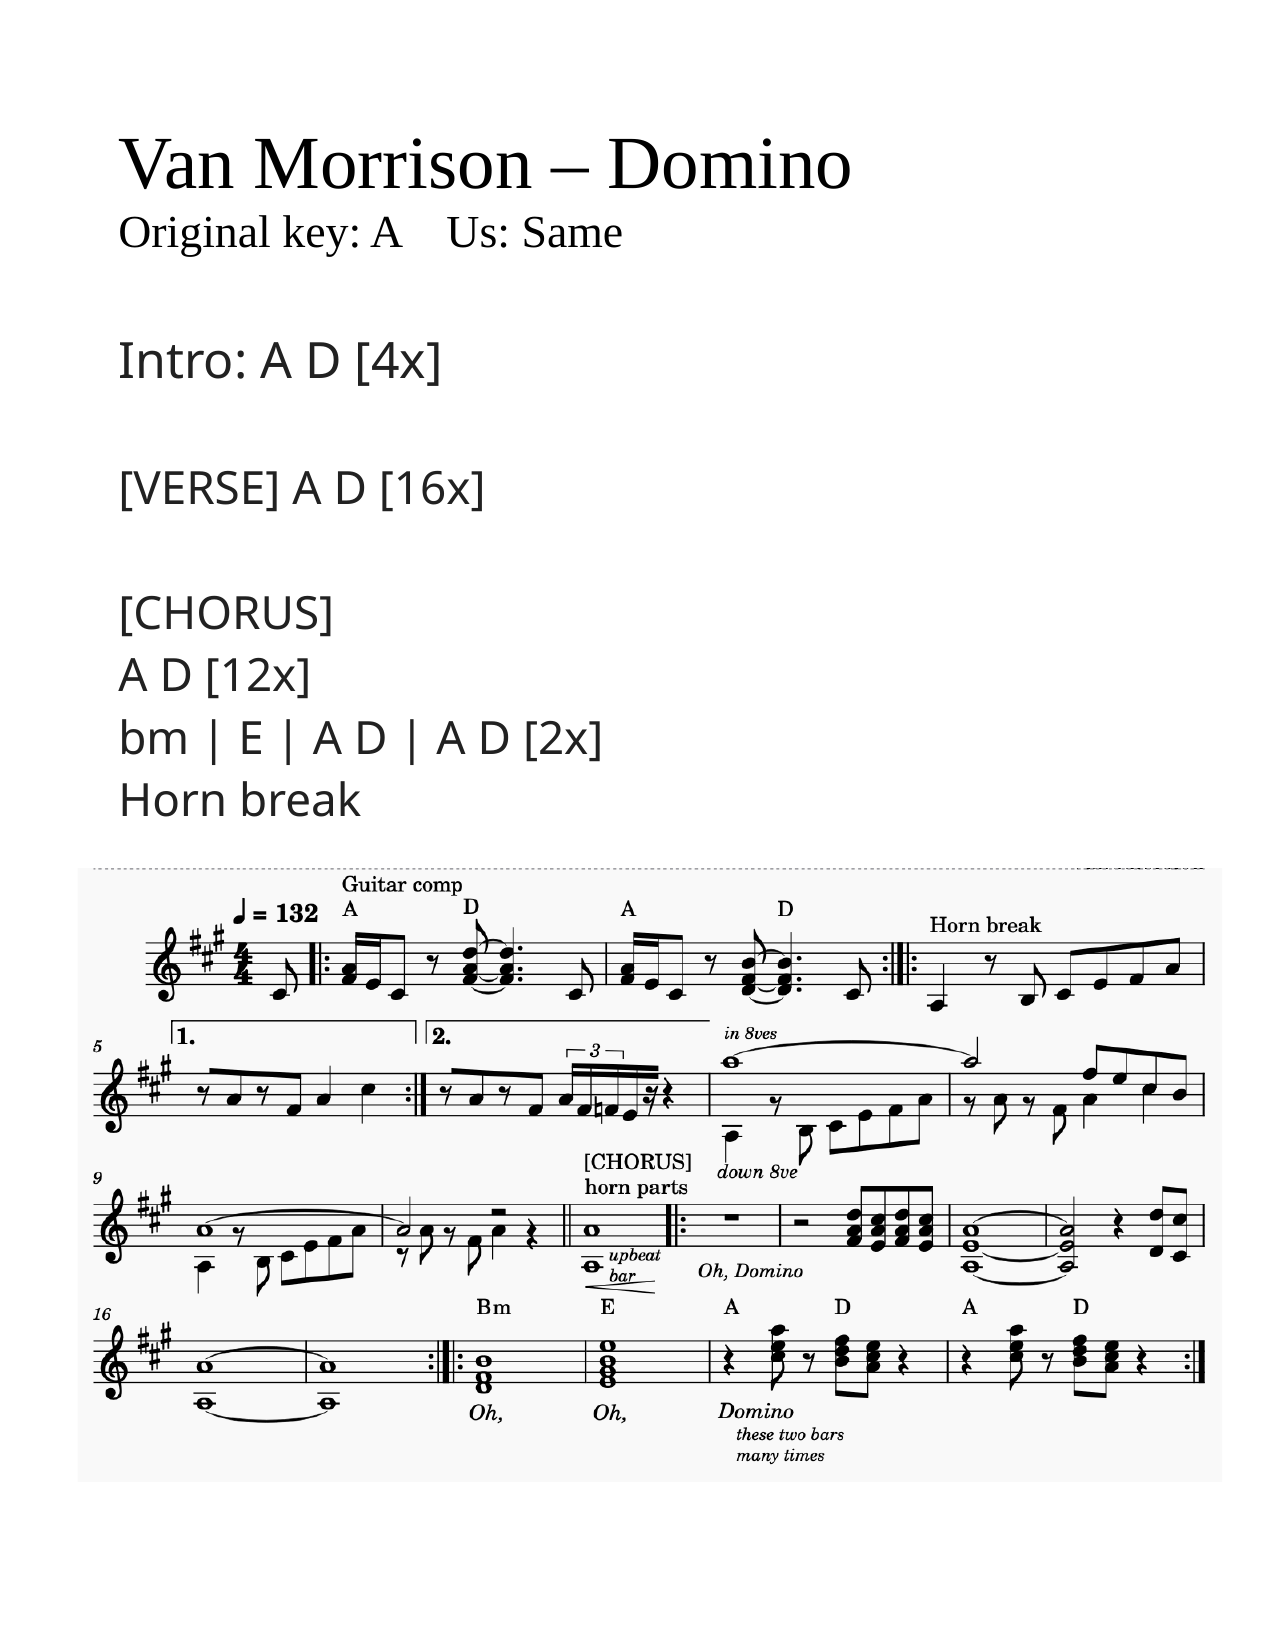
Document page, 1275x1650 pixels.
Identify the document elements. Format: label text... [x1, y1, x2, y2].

text A D [12x] [118, 643, 1157, 705]
text bm | E | A D | A D [2x] [118, 705, 1157, 768]
text Intro: A D [4x] [118, 325, 1157, 393]
text Van Morrison – Domino [118, 118, 1157, 204]
text Original key: A Us: Same [118, 204, 1157, 257]
text Horn break [118, 768, 1157, 830]
picture [77, 868, 1223, 1482]
text [CHORUS] [118, 581, 1157, 643]
text [VERSE] A D [16x] [118, 456, 1157, 518]
